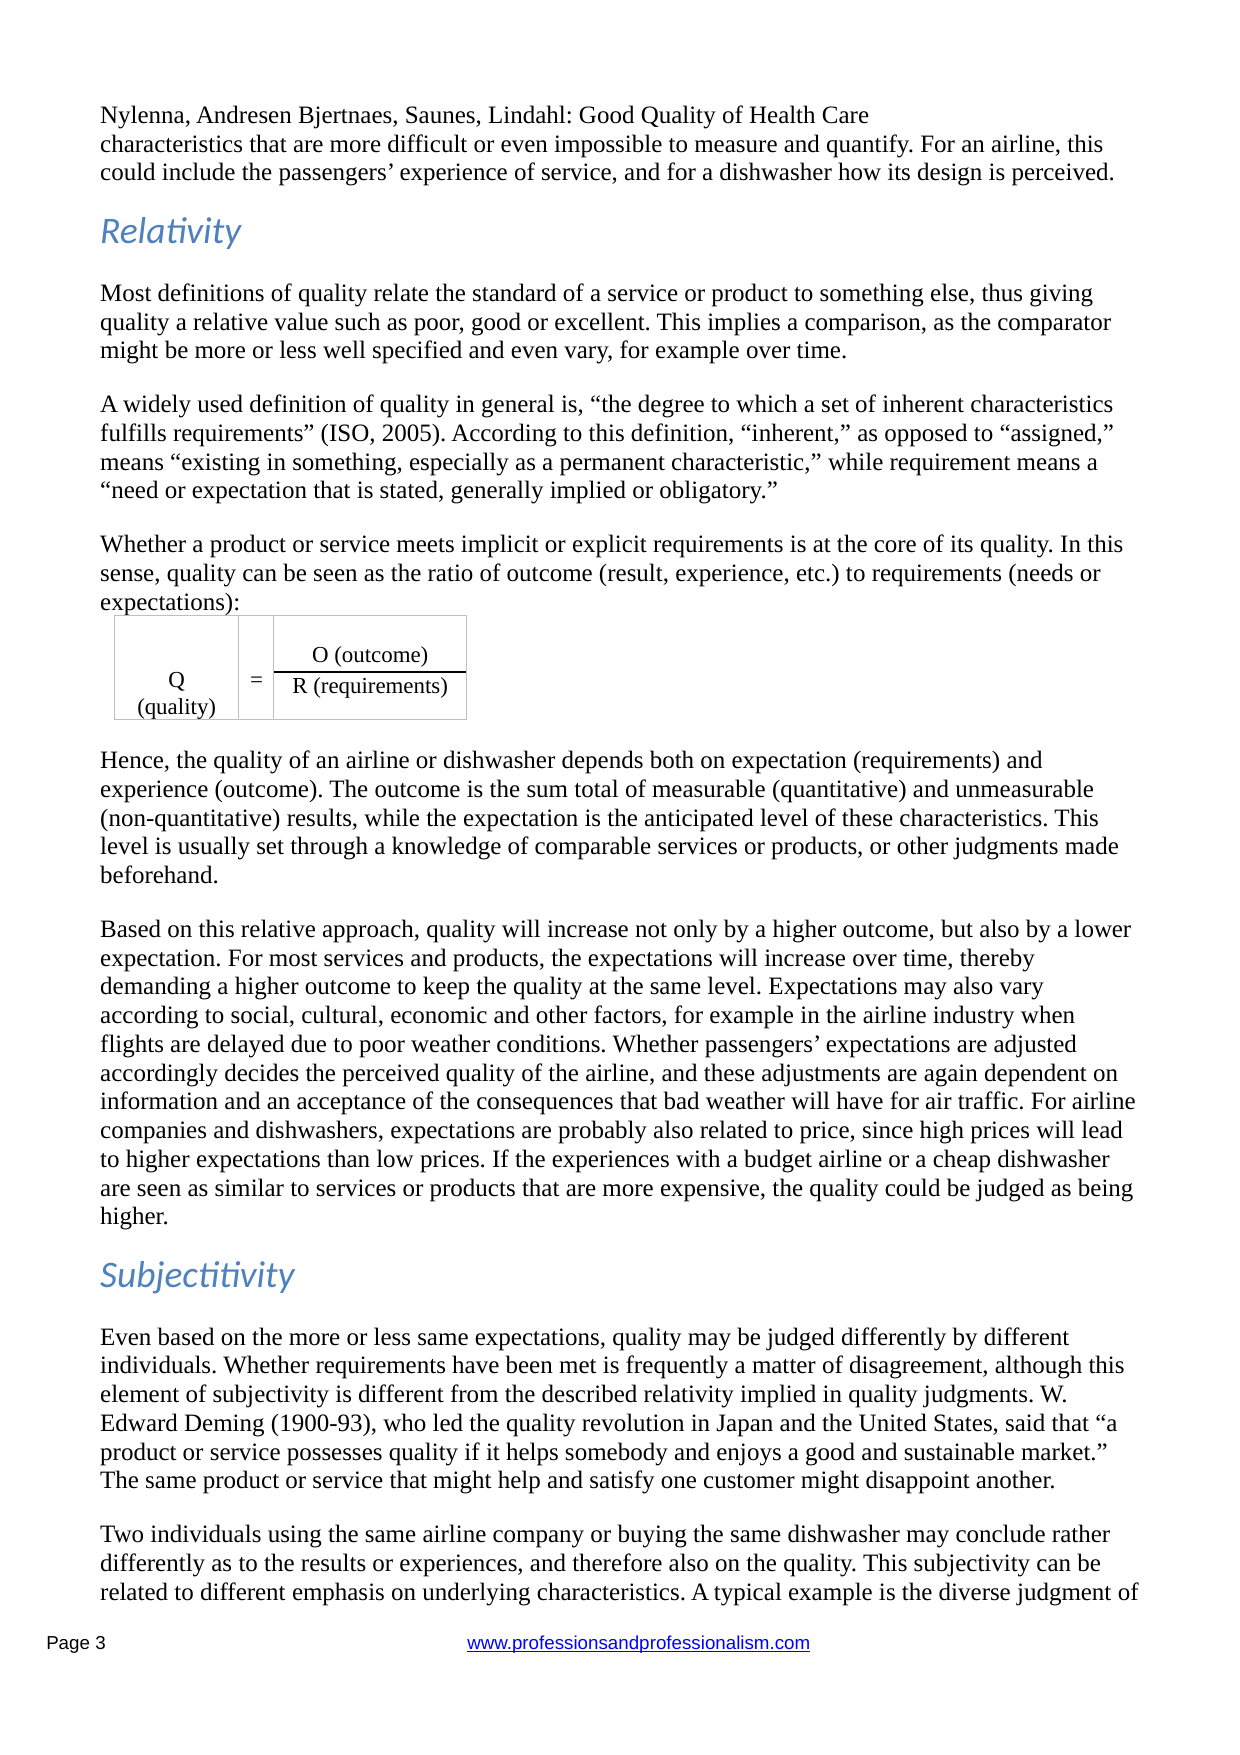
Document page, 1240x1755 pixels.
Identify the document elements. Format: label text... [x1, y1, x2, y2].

table_cell R (requirements) [274, 673, 466, 719]
text Most definitions of quality relate the standard of a service or product to something else, thus giving quality a relative value such as poor, good or excellent. This implies a comparison, as the comparator might be more or less well specified and even vary, for example over time. [100, 278, 1139, 364]
text Even based on the more or less same expectations, quality may be judged differently by different individuals. Whether requirements have been met is frequently a matter of disagreement, although this element of subjectivity is different from the described relativity implied in quality judgments. W. Edward Deming (1900-93), who led the quality revolution in Japan and the United States, said that “a product or service possesses quality if it helps somebody and enjoys a good and sustainable market.” The same product or service that might help and satisfy one customer might disappoint another. [100, 1322, 1139, 1494]
text Two individuals using the same airline company or buying the same dishwasher may conclude rather differently as to the results or experiences, and therefore also on the quality. This subjectivity can be related to different emphasis on underlying characteristics. A typical example is the diverse judgment of [100, 1519, 1139, 1606]
table_header Q (quality) [115, 616, 238, 719]
text A widely used definition of quality in general is, “the degree to which a set of inherent characteristics fulfills requirements” (ISO, 2005). According to this definition, “inherent,” as opposed to “assigned,” means “existing in something, especially as a permanent characteristic,” while requirement means a “need or expectation that is stated, generally implied or obligatory.” [100, 389, 1139, 504]
subtitle Subjectitivity [100, 1251, 1139, 1297]
text Whether a product or service meets implicit or explicit requirements is at the core of its quality. In this sense, quality can be seen as the ratio of outcome (result, experience, etc.) to requirements (needs or expectations): [100, 529, 1139, 615]
text Hence, the quality of an airline or dishwasher depends both on expectation (requirements) and experience (outcome). The outcome is the sum total of measurable (quantitative) and unmeasurable (non-quantitative) results, while the expectation is the anticipated level of these characteristics. This level is usually set through a knowledge of comparable services or products, or other judgments made beforehand. [100, 745, 1139, 889]
text Based on this relative approach, quality will increase not only by a higher outcome, but also by a lower expectation. For most services and products, the expectations will increase over time, thereby demanding a higher outcome to keep the quality at the same level. Expectations may also vary according to social, cultural, economic and other factors, for example in the airline industry when flights are delayed due to poor weather conditions. Whether passengers’ expectations are adjusted accordingly decides the perceived quality of the airline, and these adjustments are again dependent on information and an acceptance of the consequences that bad weather will have for air traffic. For airline companies and dishwashers, expectations are probably also related to price, since high prices will lead to higher expectations than low prices. If the experiences with a budget airline or a cheap dishwasher are seen as similar to services or products that are more expensive, the quality could be judged as being higher. [100, 914, 1139, 1230]
table_header O (outcome) [274, 616, 466, 671]
subtitle Relativity [100, 207, 1139, 253]
text characteristics that are more difficult or even impossible to measure and quantify. For an airline, this could include the passengers’ experience of service, and for a dishwasher how its design is perceived. [100, 129, 1139, 186]
table_header = [239, 616, 273, 719]
